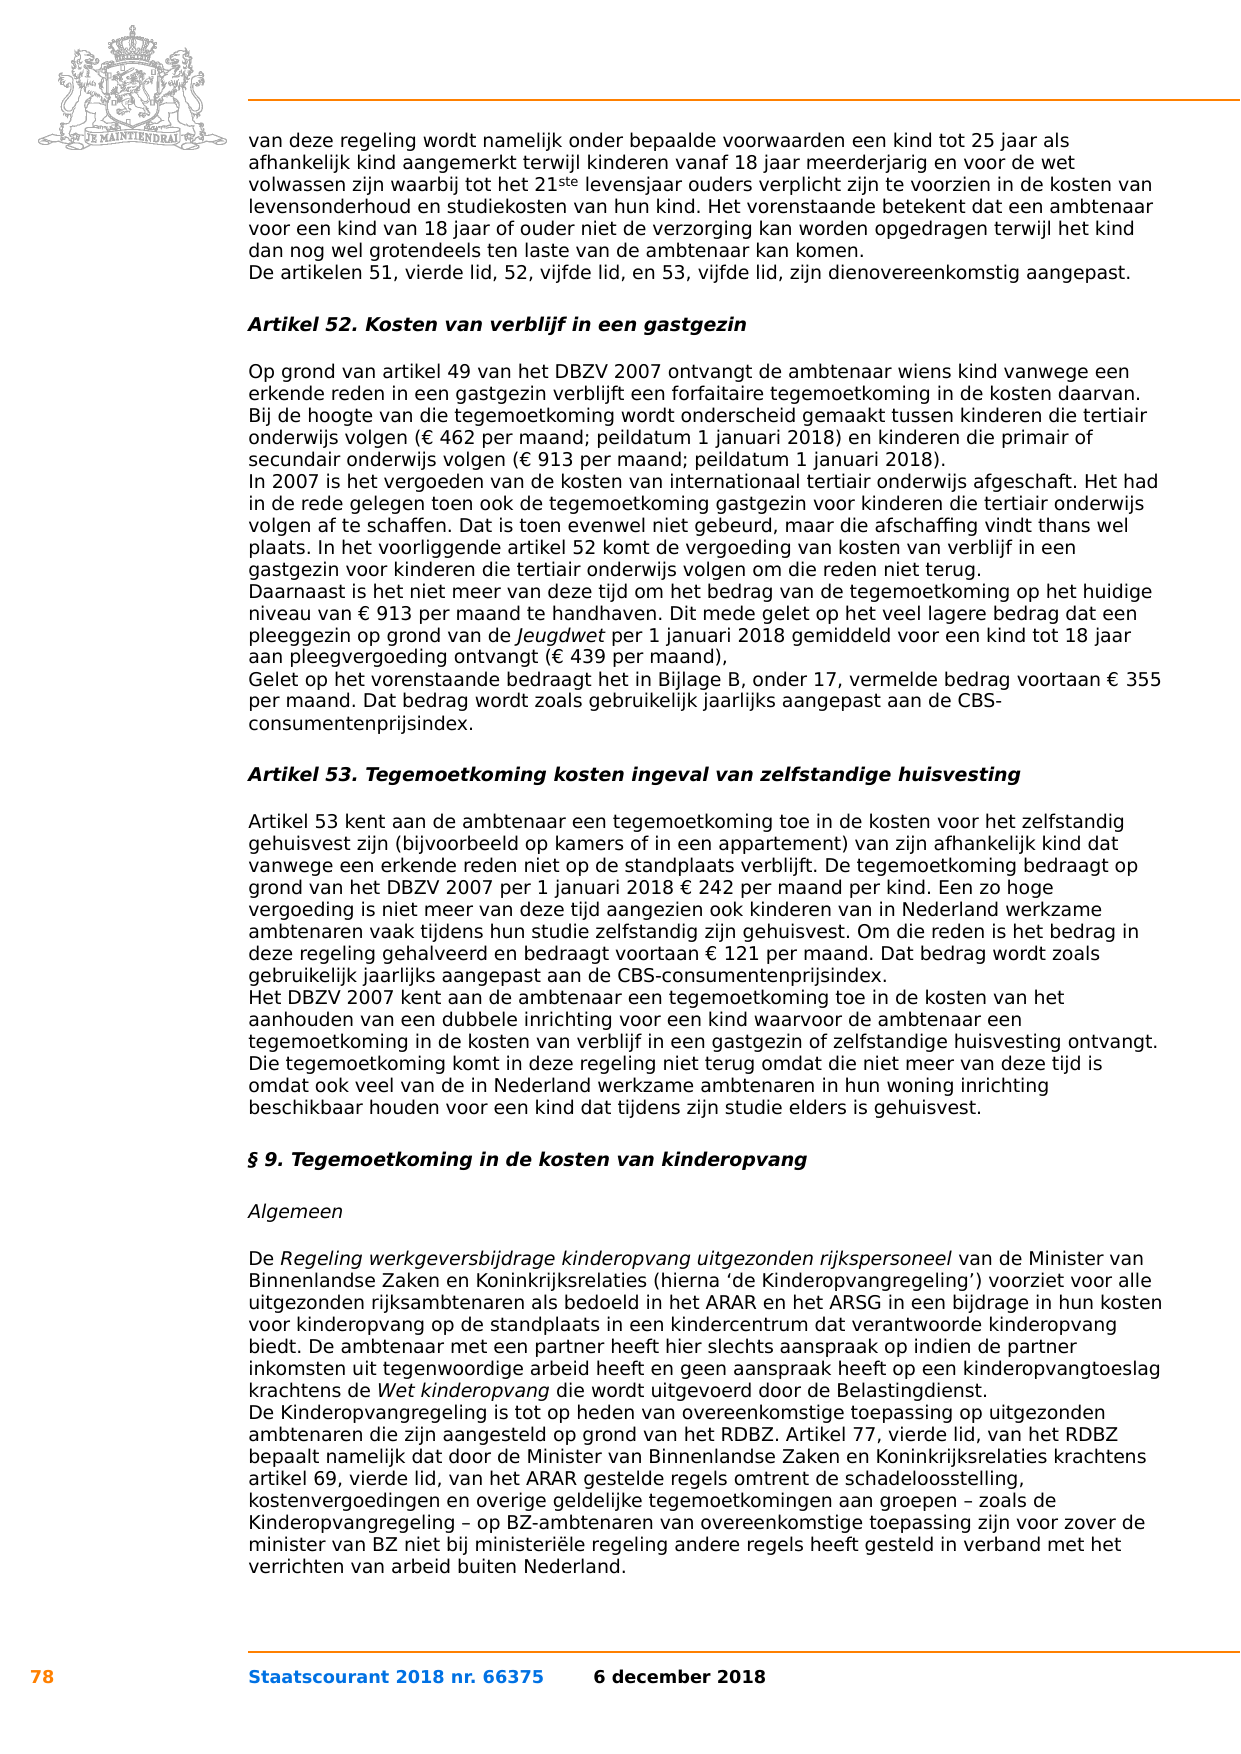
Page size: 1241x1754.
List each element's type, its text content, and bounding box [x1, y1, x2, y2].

subtitle § 9. Tegemoetkoming in de kosten van kinderopvang [248, 1149, 1163, 1171]
text De Regeling werkgeversbijdrage kinderopvang uitgezonden rijkspersoneel van de Minister van Binnenlandse Zaken en Koninkrijksrelaties (hierna ‘de Kinderopvangregeling’) voorziet voor alle uitgezonden rijksambtenaren als bedoeld in het ARAR en het ARSG in een bijdrage in hun kosten voor kinderopvang op de standplaats in een kindercentrum dat verantwoorde kinderopvang biedt. De ambtenaar met een partner heeft hier slechts aanspraak op indien de partner inkomsten uit tegenwoordige arbeid heeft en geen aanspraak heeft op een kinderopvangtoeslag krachtens de Wet kinderopvang die wordt uitgevoerd door de Belastingdienst. [248, 1248, 1163, 1402]
subtitle Artikel 53. Tegemoetkoming kosten ingeval van zelfstandige huisvesting [248, 764, 1163, 786]
text De artikelen 51, vierde lid, 52, vijfde lid, en 53, vijfde lid, zijn dienovereenkomstig aangepast. [248, 262, 1163, 284]
text Artikel 53 kent aan de ambtenaar een tegemoetkoming toe in de kosten voor het zelfstandig gehuisvest zijn (bijvoorbeeld op kamers of in een appartement) van zijn afhankelijk kind dat vanwege een erkende reden niet op de standplaats verblijft. De tegemoetkoming bedraagt op grond van het DBZV 2007 per 1 januari 2018 € 242 per maand per kind. Een zo hoge vergoeding is niet meer van deze tijd aangezien ook kinderen van in Nederland werkzame ambtenaren vaak tijdens hun studie zelfstandig zijn gehuisvest. Om die reden is het bedrag in deze regeling gehalveerd en bedraagt voortaan € 121 per maand. Dat bedrag wordt zoals gebruikelijk jaarlijks aangepast aan de CBS-consumentenprijsindex. [248, 811, 1163, 987]
subtitle Algemeen [248, 1201, 1163, 1223]
text Gelet op het vorenstaande bedraagt het in Bijlage B, onder 17, vermelde bedrag voortaan € 355 per maand. Dat bedrag wordt zoals gebruikelijk jaarlijks aangepast aan de CBS-consumentenprijsindex. [248, 668, 1163, 734]
text Het DBZV 2007 kent aan de ambtenaar een tegemoetkoming toe in de kosten van het aanhouden van een dubbele inrichting voor een kind waarvoor de ambtenaar een tegemoetkoming in de kosten van verblijf in een gastgezin of zelfstandige huisvesting ontvangt. Die tegemoetkoming komt in deze regeling niet terug omdat die niet meer van deze tijd is omdat ook veel van de in Nederland werkzame ambtenaren in hun woning inrichting beschikbaar houden voor een kind dat tijdens zijn studie elders is gehuisvest. [248, 987, 1163, 1119]
subtitle Artikel 52. Kosten van verblijf in een gastgezin [248, 314, 1163, 336]
text In 2007 is het vergoeden van de kosten van internationaal tertiair onderwijs afgeschaft. Het had in de rede gelegen toen ook de tegemoetkoming gastgezin voor kinderen die tertiair onderwijs volgen af te schaffen. Dat is toen evenwel niet gebeurd, maar die afschaffing vindt thans wel plaats. In het voorliggende artikel 52 komt de vergoeding van kosten van verblijf in een gastgezin voor kinderen die tertiair onderwijs volgen om die reden niet terug. [248, 471, 1163, 581]
text De Kinderopvangregeling is tot op heden van overeenkomstige toepassing op uitgezonden ambtenaren die zijn aangesteld op grond van het RDBZ. Artikel 77, vierde lid, van het RDBZ bepaalt namelijk dat door de Minister van Binnenlandse Zaken en Koninkrijksrelaties krachtens artikel 69, vierde lid, van het ARAR gestelde regels omtrent de schadeloosstelling, kostenvergoedingen en overige geldelijke tegemoetkomingen aan groepen – zoals de Kinderopvangregeling – op BZ-ambtenaren van overeenkomstige toepassing zijn voor zover de minister van BZ niet bij ministeriële regeling andere regels heeft gesteld in verband met het verrichten van arbeid buiten Nederland. [248, 1402, 1163, 1578]
text van deze regeling wordt namelijk onder bepaalde voorwaarden een kind tot 25 jaar als afhankelijk kind aangemerkt terwijl kinderen vanaf 18 jaar meerderjarig en voor de wet volwassen zijn waarbij tot het 21ste levensjaar ouders verplicht zijn te voorzien in de kosten van levensonderhoud en studiekosten van hun kind. Het vorenstaande betekent dat een ambtenaar voor een kind van 18 jaar of ouder niet de verzorging kan worden opgedragen terwijl het kind dan nog wel grotendeels ten laste van de ambtenaar kan komen. [248, 130, 1163, 262]
text Daarnaast is het niet meer van deze tijd om het bedrag van de tegemoetkoming op het huidige niveau van € 913 per maand te handhaven. Dit mede gelet op het veel lagere bedrag dat een pleeggezin op grond van de Jeugdwet per 1 januari 2018 gemiddeld voor een kind tot 18 jaar aan pleegvergoeding ontvangt (€ 439 per maand), [248, 581, 1163, 668]
picture [38, 25, 227, 150]
text Op grond van artikel 49 van het DBZV 2007 ontvangt de ambtenaar wiens kind vanwege een erkende reden in een gastgezin verblijft een forfaitaire tegemoetkoming in de kosten daarvan. Bij de hoogte van die tegemoetkoming wordt onderscheid gemaakt tussen kinderen die tertiair onderwijs volgen (€ 462 per maand; peildatum 1 januari 2018) en kinderen die primair of secundair onderwijs volgen (€ 913 per maand; peildatum 1 januari 2018). [248, 361, 1163, 471]
